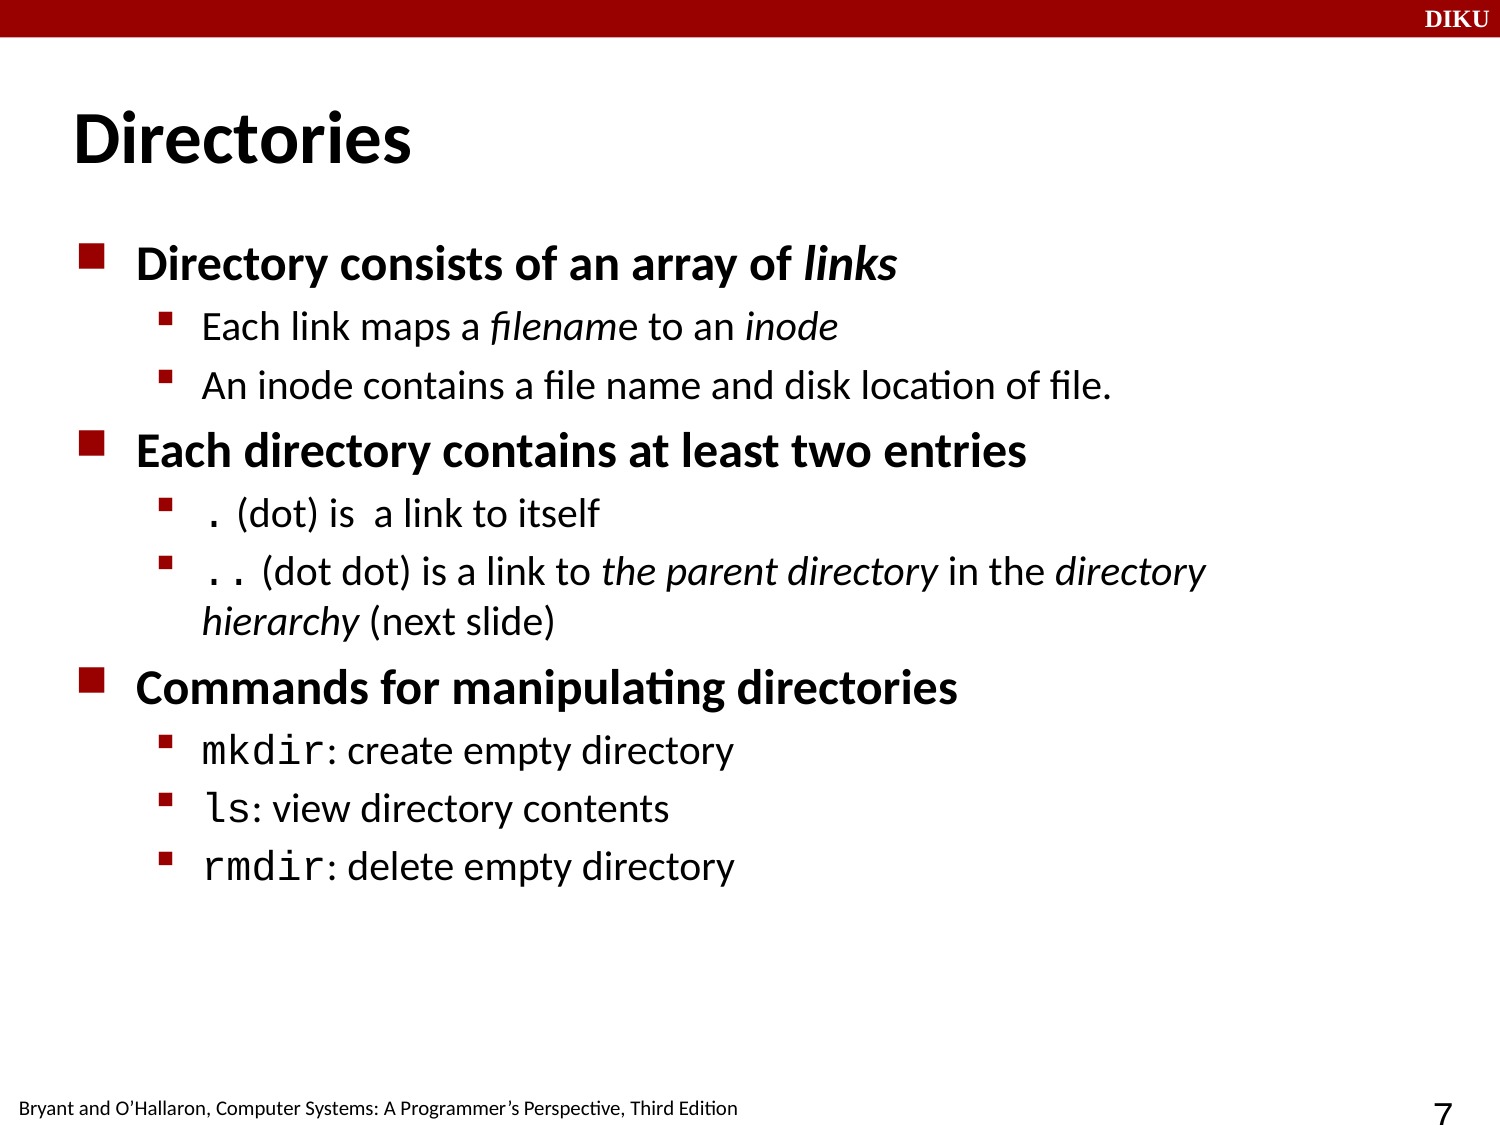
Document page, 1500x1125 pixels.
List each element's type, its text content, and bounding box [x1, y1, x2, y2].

text_box Directories [58, 71, 1304, 197]
text_box Directory consists of an array of links Each link maps a filename to an inode An inode contains a file name and disk location of file. Each directory contains at least two entries . (dot) is a link to itself .. (dot dot) is a link to the parent directory in the directory hierarchy (next slide) Commands for manipulating directories mkdir: create empty directory ls: view directory contents rmdir: delete empty directory [65, 223, 1361, 1039]
